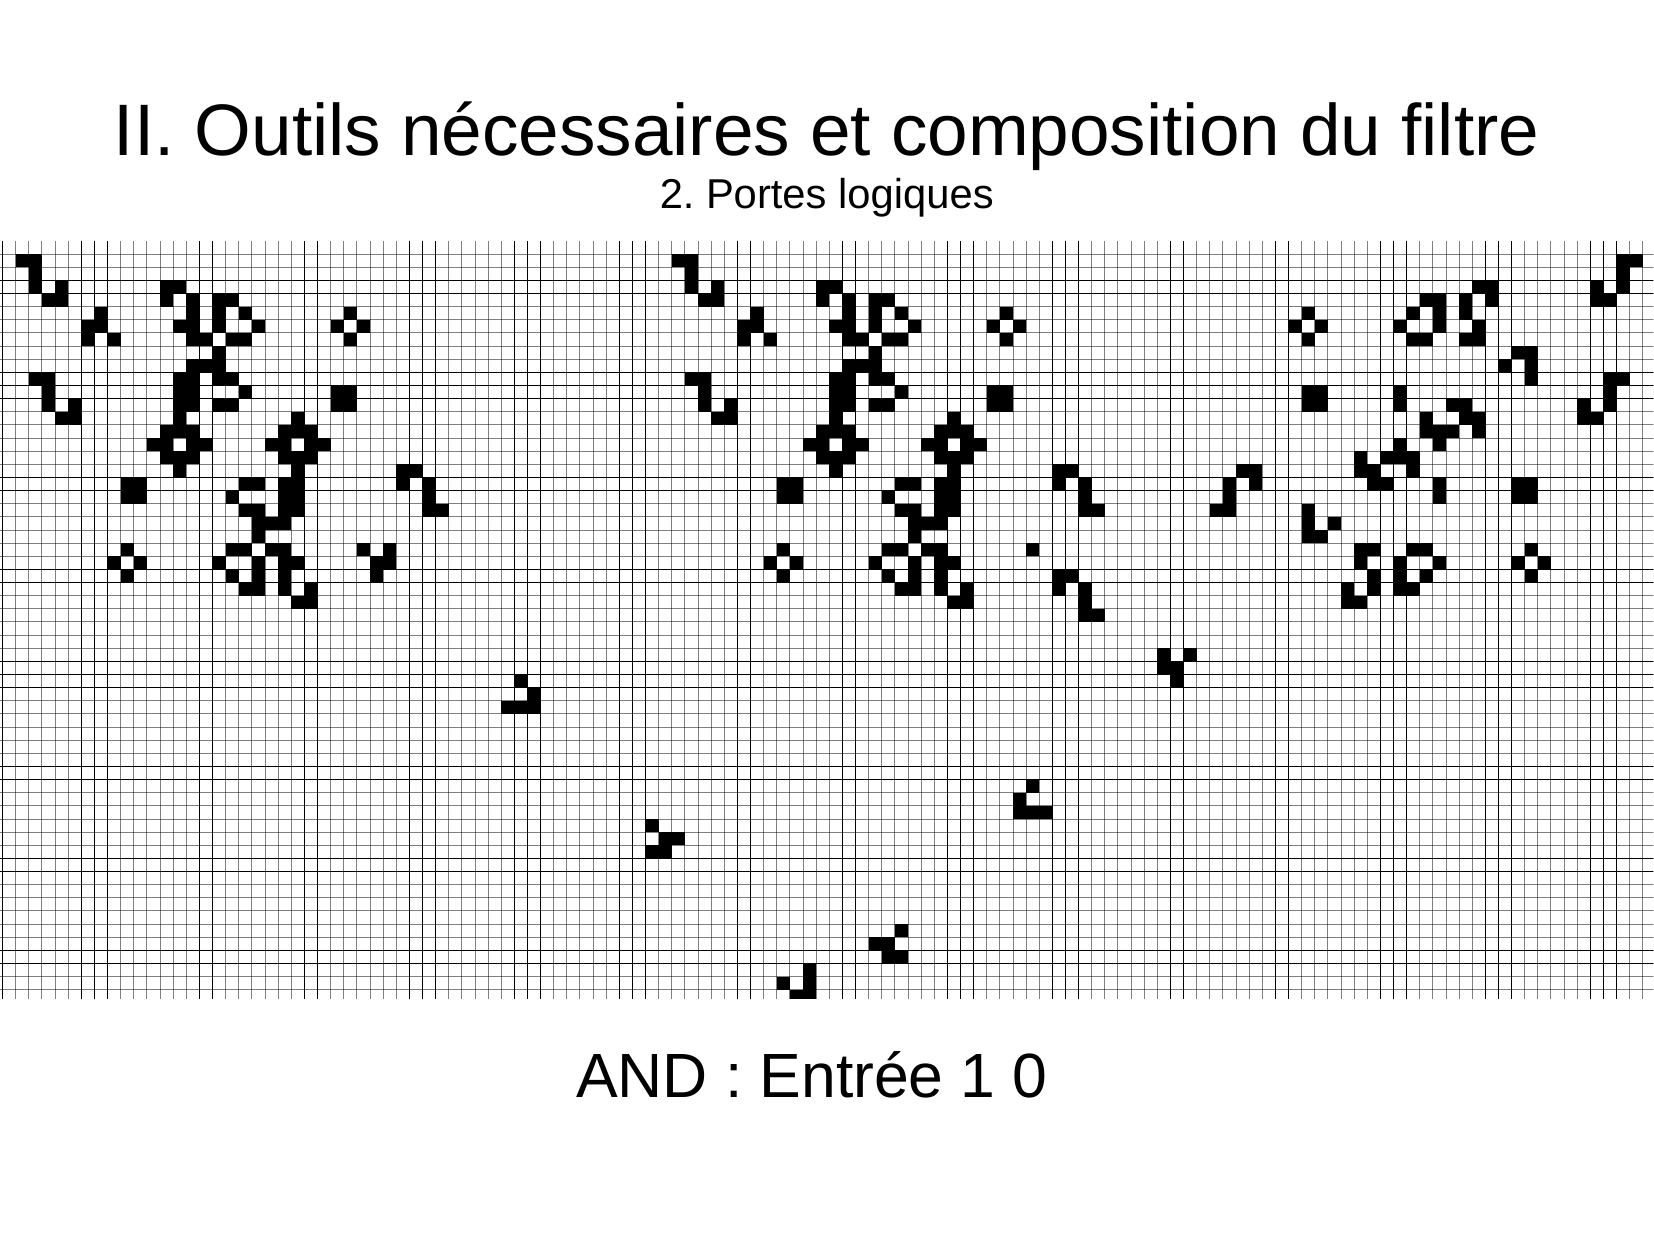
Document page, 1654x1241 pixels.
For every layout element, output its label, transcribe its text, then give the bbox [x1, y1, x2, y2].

title II. Outils nécessaires et composition du filtre 2. Portes logiques [82, 49, 1572, 257]
text_box AND : Entrée 1 0 [561, 1033, 1064, 1119]
picture [0, 241, 1654, 999]
